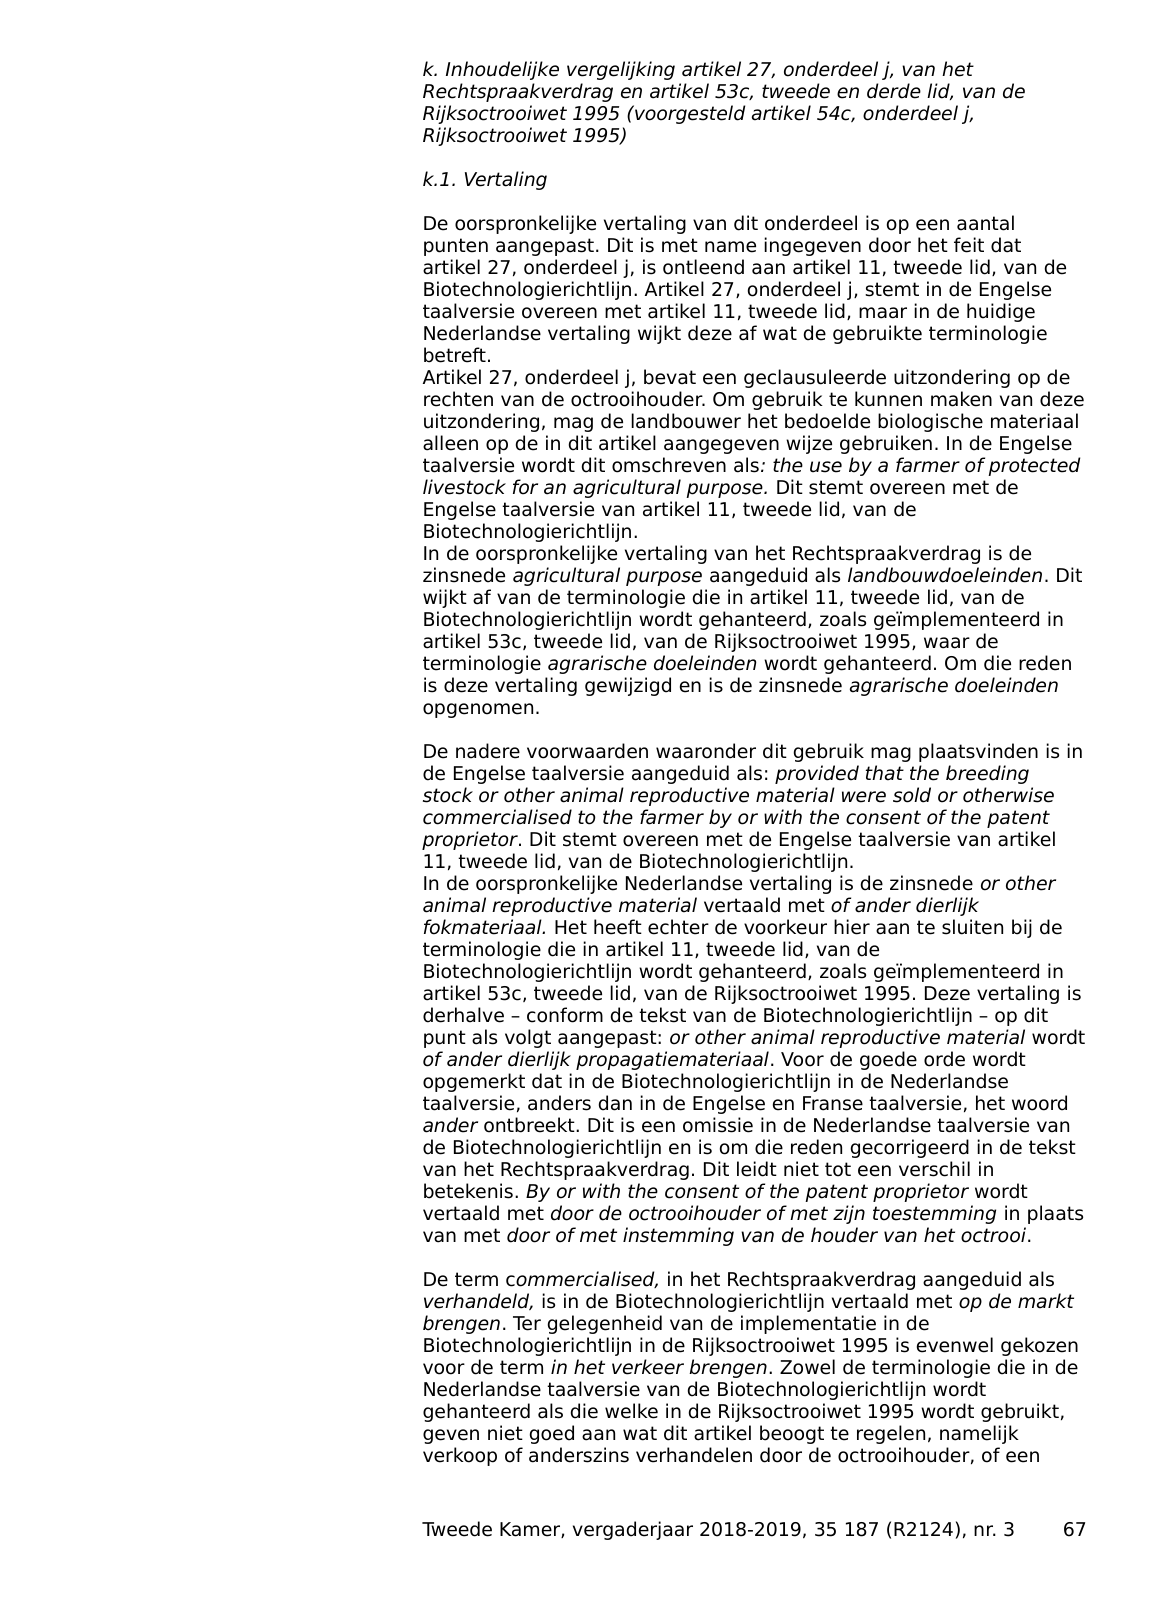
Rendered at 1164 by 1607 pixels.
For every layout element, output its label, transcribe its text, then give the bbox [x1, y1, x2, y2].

text In de oorspronkelijke vertaling van het Rechtspraakverdrag is de zinsnede agricultural purpose aangeduid als landbouwdoeleinden. Dit wijkt af van de terminologie die in artikel 11, tweede lid, van de Biotechnologierichtlijn wordt gehanteerd, zoals geïmplementeerd in artikel 53c, tweede lid, van de Rijksoctrooiwet 1995, waar de terminologie agrarische doeleinden wordt gehanteerd. Om die reden is deze vertaling gewijzigd en is de zinsnede agrarische doeleinden opgenomen. [422, 543, 1087, 719]
subtitle k.1. Vertaling [422, 169, 1087, 191]
text In de oorspronkelijke Nederlandse vertaling is de zinsnede or other animal reproductive material vertaald met of ander dierlijk fokmateriaal. Het heeft echter de voorkeur hier aan te sluiten bij de terminologie die in artikel 11, tweede lid, van de Biotechnologierichtlijn wordt gehanteerd, zoals geïmplementeerd in artikel 53c, tweede lid, van de Rijksoctrooiwet 1995. Deze vertaling is derhalve – conform de tekst van de Biotechnologierichtlijn – op dit punt als volgt aangepast: or other animal reproductive material wordt of ander dierlijk propagatiemateriaal. Voor de goede orde wordt opgemerkt dat in de Biotechnologierichtlijn in de Nederlandse taalversie, anders dan in de Engelse en Franse taalversie, het woord ander ontbreekt. Dit is een omissie in de Nederlandse taalversie van de Biotechnologierichtlijn en is om die reden gecorrigeerd in de tekst van het Rechtspraakverdrag. Dit leidt niet tot een verschil in betekenis. By or with the consent of the patent proprietor wordt vertaald met door de octrooihouder of met zijn toestemming in plaats van met door of met instemming van de houder van het octrooi. [422, 873, 1087, 1247]
subtitle k. Inhoudelijke vergelijking artikel 27, onderdeel j, van het Rechtspraakverdrag en artikel 53c, tweede en derde lid, van de Rijksoctrooiwet 1995 (voorgesteld artikel 54c, onderdeel j, Rijksoctrooiwet 1995) [422, 59, 1087, 147]
text De nadere voorwaarden waaronder dit gebruik mag plaatsvinden is in de Engelse taalversie aangeduid als: provided that the breeding stock or other animal reproductive material were sold or otherwise commercialised to the farmer by or with the consent of the patent proprietor. Dit stemt overeen met de Engelse taalversie van artikel 11, tweede lid, van de Biotechnologierichtlijn. [422, 741, 1087, 873]
text Artikel 27, onderdeel j, bevat een geclausuleerde uitzondering op de rechten van de octrooihouder. Om gebruik te kunnen maken van deze uitzondering, mag de landbouwer het bedoelde biologische materiaal alleen op de in dit artikel aangegeven wijze gebruiken. In de Engelse taalversie wordt dit omschreven als: the use by a farmer of protected livestock for an agricultural purpose. Dit stemt overeen met de Engelse taalversie van artikel 11, tweede lid, van de Biotechnologierichtlijn. [422, 367, 1087, 543]
text De term commercialised, in het Rechtspraakverdrag aangeduid als verhandeld, is in de Biotechnologierichtlijn vertaald met op de markt brengen. Ter gelegenheid van de implementatie in de Biotechnologierichtlijn in de Rijksoctrooiwet 1995 is evenwel gekozen voor de term in het verkeer brengen. Zowel de terminologie die in de Nederlandse taalversie van de Biotechnologierichtlijn wordt gehanteerd als die welke in de Rijksoctrooiwet 1995 wordt gebruikt, geven niet goed aan wat dit artikel beoogt te regelen, namelijk verkoop of anderszins verhandelen door de octrooihouder, of een [422, 1269, 1087, 1467]
text De oorspronkelijke vertaling van dit onderdeel is op een aantal punten aangepast. Dit is met name ingegeven door het feit dat artikel 27, onderdeel j, is ontleend aan artikel 11, tweede lid, van de Biotechnologierichtlijn. Artikel 27, onderdeel j, stemt in de Engelse taalversie overeen met artikel 11, tweede lid, maar in de huidige Nederlandse vertaling wijkt deze af wat de gebruikte terminologie betreft. [422, 213, 1087, 367]
